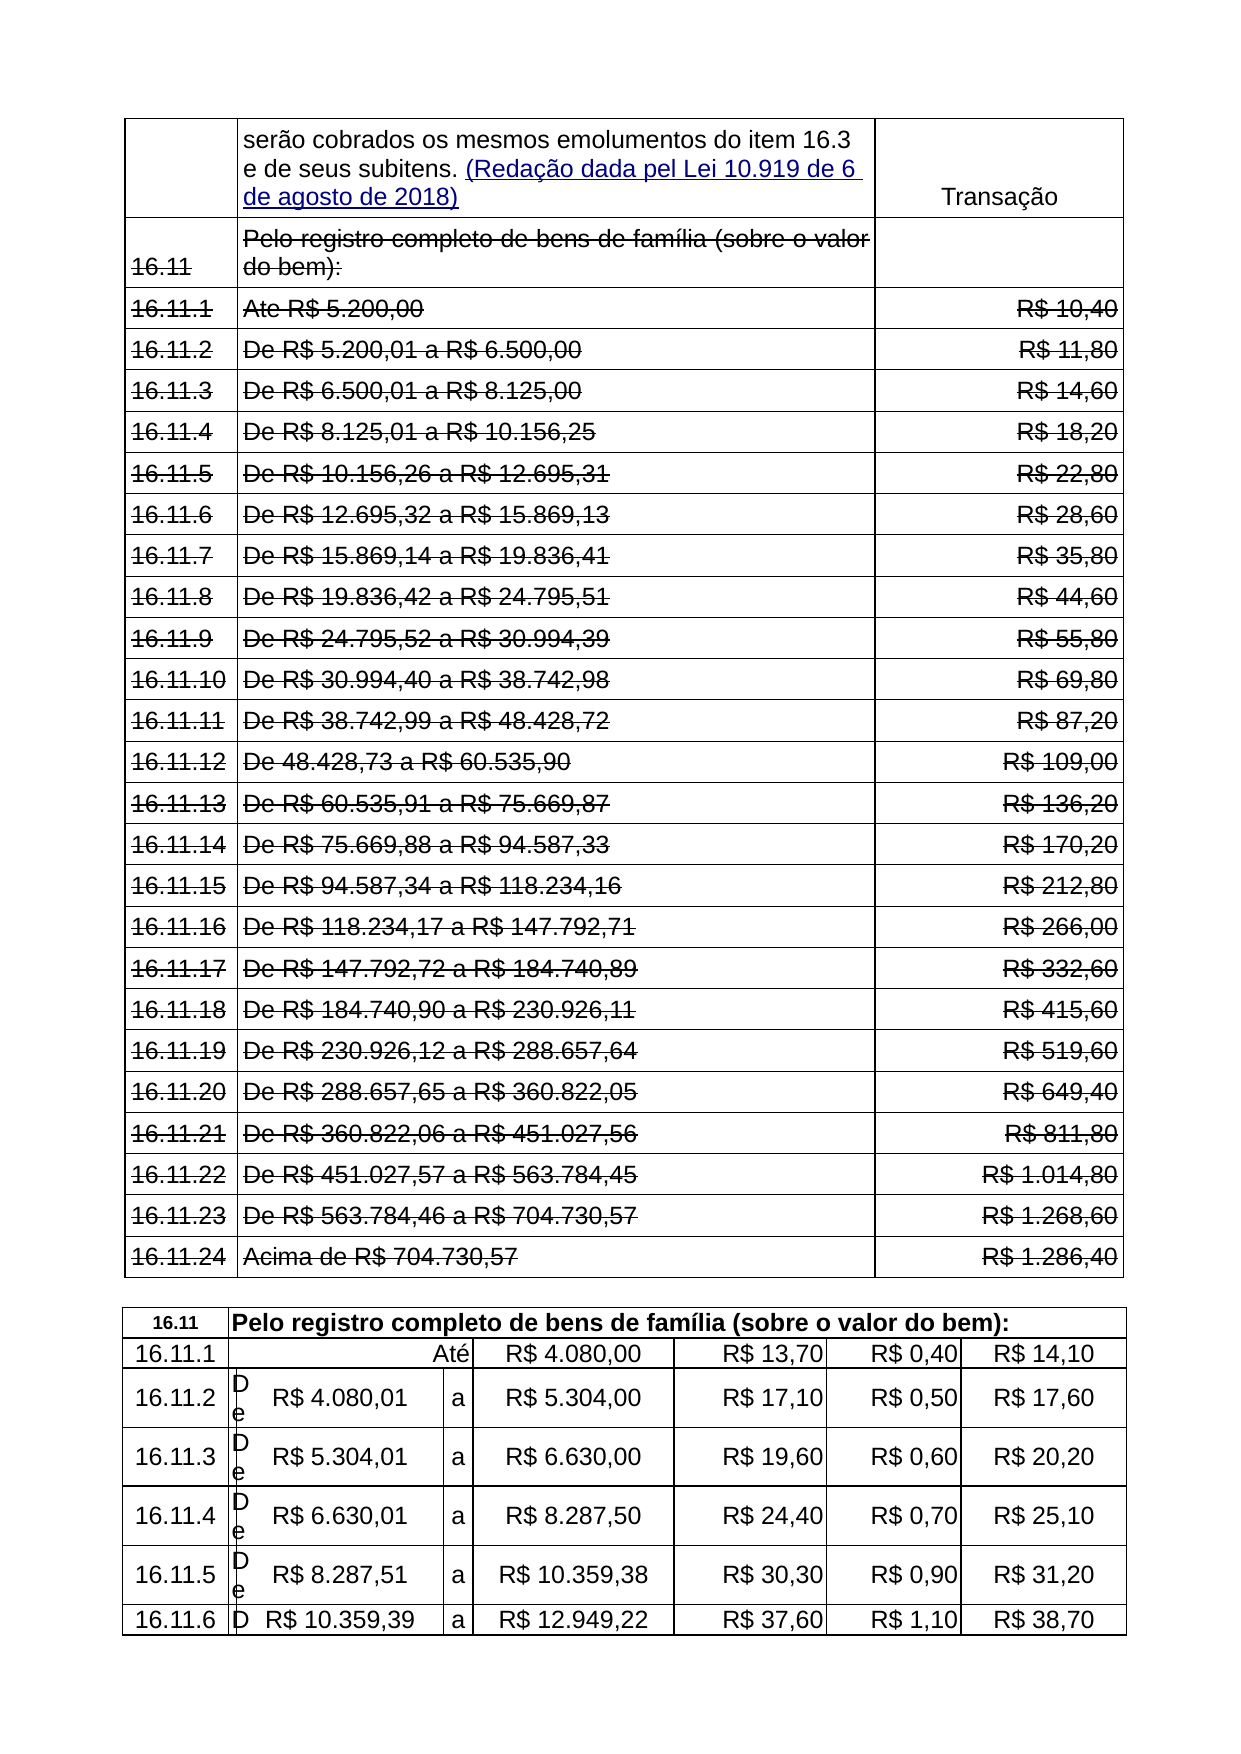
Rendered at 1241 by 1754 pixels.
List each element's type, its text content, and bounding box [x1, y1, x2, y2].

table_cell Ate R$ 5.200,00 [238, 288, 874, 328]
table_cell R$ 8.287,51 [237, 1546, 443, 1603]
table_cell 16.11.6 [123, 1605, 228, 1634]
table_cell De 48.428,73 a R$ 60.535,90 [238, 742, 874, 782]
table_cell 16.11.16 [126, 907, 237, 947]
table_cell R$ 6.630,01 [237, 1487, 443, 1544]
table_cell De R$ 230.926,12 a R$ 288.657,64 [238, 1030, 874, 1071]
table_cell 16.11.21 [126, 1113, 237, 1153]
table_cell 16.11.23 [126, 1195, 237, 1236]
table_cell De [229, 1546, 236, 1603]
table_cell R$ 4.080,00 [474, 1339, 673, 1367]
table_cell 16.11.17 [126, 948, 237, 988]
table_cell De R$ 288.657,65 a R$ 360.822,05 [238, 1072, 874, 1112]
table_cell Transação [876, 119, 1123, 217]
table_cell R$ 13,70 [675, 1339, 826, 1367]
table_cell R$ 8.287,50 [474, 1487, 673, 1544]
table_cell R$ 1.268,60 [876, 1195, 1123, 1236]
table_cell R$ 14,10 [962, 1339, 1126, 1367]
table_cell R$ 35,80 [876, 535, 1123, 576]
table_cell De R$ 12.695,32 a R$ 15.869,13 [238, 494, 874, 534]
table_cell R$ 1,10 [827, 1605, 960, 1634]
table_cell serão cobrados os mesmos emolumentos do item 16.3 e de seus subitens. (Redação dada pel Lei 10.919 de 6 de agosto de 2018) [238, 119, 874, 217]
table_cell 16.11.24 [126, 1237, 237, 1277]
table_cell R$ 332,60 [876, 948, 1123, 988]
table_cell R$ 38,70 [962, 1605, 1126, 1634]
table_cell Até [229, 1339, 472, 1367]
table_cell R$ 11,80 [876, 329, 1123, 369]
table_cell De R$ 15.869,14 a R$ 19.836,41 [238, 535, 874, 576]
table_cell a [444, 1546, 472, 1603]
table_cell R$ 0,40 [827, 1339, 960, 1367]
table_cell R$ 20,20 [962, 1428, 1126, 1485]
table_cell 16.11.14 [126, 824, 237, 864]
table_cell De R$ 24.795,52 a R$ 30.994,39 [238, 618, 874, 658]
table_cell R$ 519,60 [876, 1030, 1123, 1071]
table_cell De [229, 1487, 236, 1544]
table_cell R$ 25,10 [962, 1487, 1126, 1544]
table_cell [126, 119, 237, 217]
table_cell R$ 5.304,01 [237, 1428, 443, 1485]
table_cell R$ 0,70 [827, 1487, 960, 1544]
table_cell R$ 87,20 [876, 700, 1123, 741]
table_cell R$ 55,80 [876, 618, 1123, 658]
table_cell [876, 218, 1123, 287]
table_cell 16.11.5 [123, 1546, 228, 1603]
table_cell R$ 1.014,80 [876, 1154, 1123, 1194]
table_cell 16.11.4 [126, 412, 237, 452]
table_cell De R$ 563.784,46 a R$ 704.730,57 [238, 1195, 874, 1236]
table_cell 16.11.2 [123, 1369, 228, 1426]
table_cell 16.11.10 [126, 659, 237, 699]
table_cell a [444, 1487, 472, 1544]
table_cell R$ 17,60 [962, 1369, 1126, 1426]
table_header Pelo registro completo de bens de família (sobre o valor do bem): [229, 1308, 1126, 1337]
table_cell R$ 4.080,01 [237, 1369, 443, 1426]
table_cell R$ 415,60 [876, 989, 1123, 1029]
table_cell R$ 811,80 [876, 1113, 1123, 1153]
table_cell R$ 14,60 [876, 370, 1123, 411]
table_cell R$ 5.304,00 [474, 1369, 673, 1426]
table_cell R$ 0,90 [827, 1546, 960, 1603]
table_cell a [444, 1369, 472, 1426]
table_cell R$ 170,20 [876, 824, 1123, 864]
table_cell 16.11.6 [126, 494, 237, 534]
table_cell 16.11.8 [126, 577, 237, 617]
table_cell De R$ 60.535,91 a R$ 75.669,87 [238, 783, 874, 823]
table_cell De R$ 10.156,26 a R$ 12.695,31 [238, 453, 874, 493]
table_cell 16.11.1 [126, 288, 237, 328]
table_cell 16.11.1 [123, 1339, 228, 1367]
table_cell R$ 10,40 [876, 288, 1123, 328]
table_cell R$ 30,30 [675, 1546, 826, 1603]
table_cell R$ 17,10 [675, 1369, 826, 1426]
table_cell 16.11.3 [126, 370, 237, 411]
table_cell 16.11.15 [126, 865, 237, 906]
table_cell R$ 10.359,39 [237, 1605, 443, 1634]
table_cell 16.11.22 [126, 1154, 237, 1194]
table_cell R$ 0,50 [827, 1369, 960, 1426]
table_cell De R$ 184.740,90 a R$ 230.926,11 [238, 989, 874, 1029]
table_cell De R$ 94.587,34 a R$ 118.234,16 [238, 865, 874, 906]
table_cell R$ 22,80 [876, 453, 1123, 493]
table_cell 16.11.5 [126, 453, 237, 493]
table_cell De R$ 8.125,01 a R$ 10.156,25 [238, 412, 874, 452]
table_cell R$ 12.949,22 [474, 1605, 673, 1634]
table_header 16.11 [123, 1308, 228, 1337]
table_cell 16.11.4 [123, 1487, 228, 1544]
table_cell R$ 1.286,40 [876, 1237, 1123, 1277]
table_cell De R$ 451.027,57 a R$ 563.784,45 [238, 1154, 874, 1194]
table_cell R$ 69,80 [876, 659, 1123, 699]
table_cell R$ 266,00 [876, 907, 1123, 947]
table_cell R$ 37,60 [675, 1605, 826, 1634]
table_cell R$ 212,80 [876, 865, 1123, 906]
table_cell 16.11.18 [126, 989, 237, 1029]
table_cell De [229, 1605, 236, 1634]
table_cell R$ 109,00 [876, 742, 1123, 782]
table_cell R$ 19,60 [675, 1428, 826, 1485]
table_cell 16.11.9 [126, 618, 237, 658]
table_cell 16.11.20 [126, 1072, 237, 1112]
table_cell De R$ 75.669,88 a R$ 94.587,33 [238, 824, 874, 864]
table_cell R$ 31,20 [962, 1546, 1126, 1603]
table_cell 16.11.7 [126, 535, 237, 576]
table_cell Pelo registro completo de bens de família (sobre o valor do bem): [238, 218, 874, 287]
table_cell a [444, 1605, 472, 1634]
table_cell 16.11.3 [123, 1428, 228, 1485]
table_cell De R$ 118.234,17 a R$ 147.792,71 [238, 907, 874, 947]
table_cell R$ 6.630,00 [474, 1428, 673, 1485]
table_cell 16.11.12 [126, 742, 237, 782]
table_cell 16.11.2 [126, 329, 237, 369]
table_cell De [229, 1369, 236, 1426]
table_cell De [229, 1428, 236, 1485]
table_cell R$ 28,60 [876, 494, 1123, 534]
table_cell R$ 10.359,38 [474, 1546, 673, 1603]
table_cell De R$ 19.836,42 a R$ 24.795,51 [238, 577, 874, 617]
table_cell Acima de R$ 704.730,57 [238, 1237, 874, 1277]
table_cell R$ 18,20 [876, 412, 1123, 452]
table_cell R$ 649,40 [876, 1072, 1123, 1112]
table_cell R$ 44,60 [876, 577, 1123, 617]
table_cell De R$ 147.792,72 a R$ 184.740,89 [238, 948, 874, 988]
table_cell R$ 0,60 [827, 1428, 960, 1485]
table_cell De R$ 5.200,01 a R$ 6.500,00 [238, 329, 874, 369]
table_cell 16.11.13 [126, 783, 237, 823]
table_cell R$ 24,40 [675, 1487, 826, 1544]
table_cell 16.11.11 [126, 700, 237, 741]
table_cell 16.11.19 [126, 1030, 237, 1071]
table_cell De R$ 38.742,99 a R$ 48.428,72 [238, 700, 874, 741]
table_cell De R$ 360.822,06 a R$ 451.027,56 [238, 1113, 874, 1153]
table_cell De R$ 6.500,01 a R$ 8.125,00 [238, 370, 874, 411]
table_cell De R$ 30.994,40 a R$ 38.742,98 [238, 659, 874, 699]
table_cell 16.11 [126, 218, 237, 287]
table_cell R$ 136,20 [876, 783, 1123, 823]
table_cell a [444, 1428, 472, 1485]
